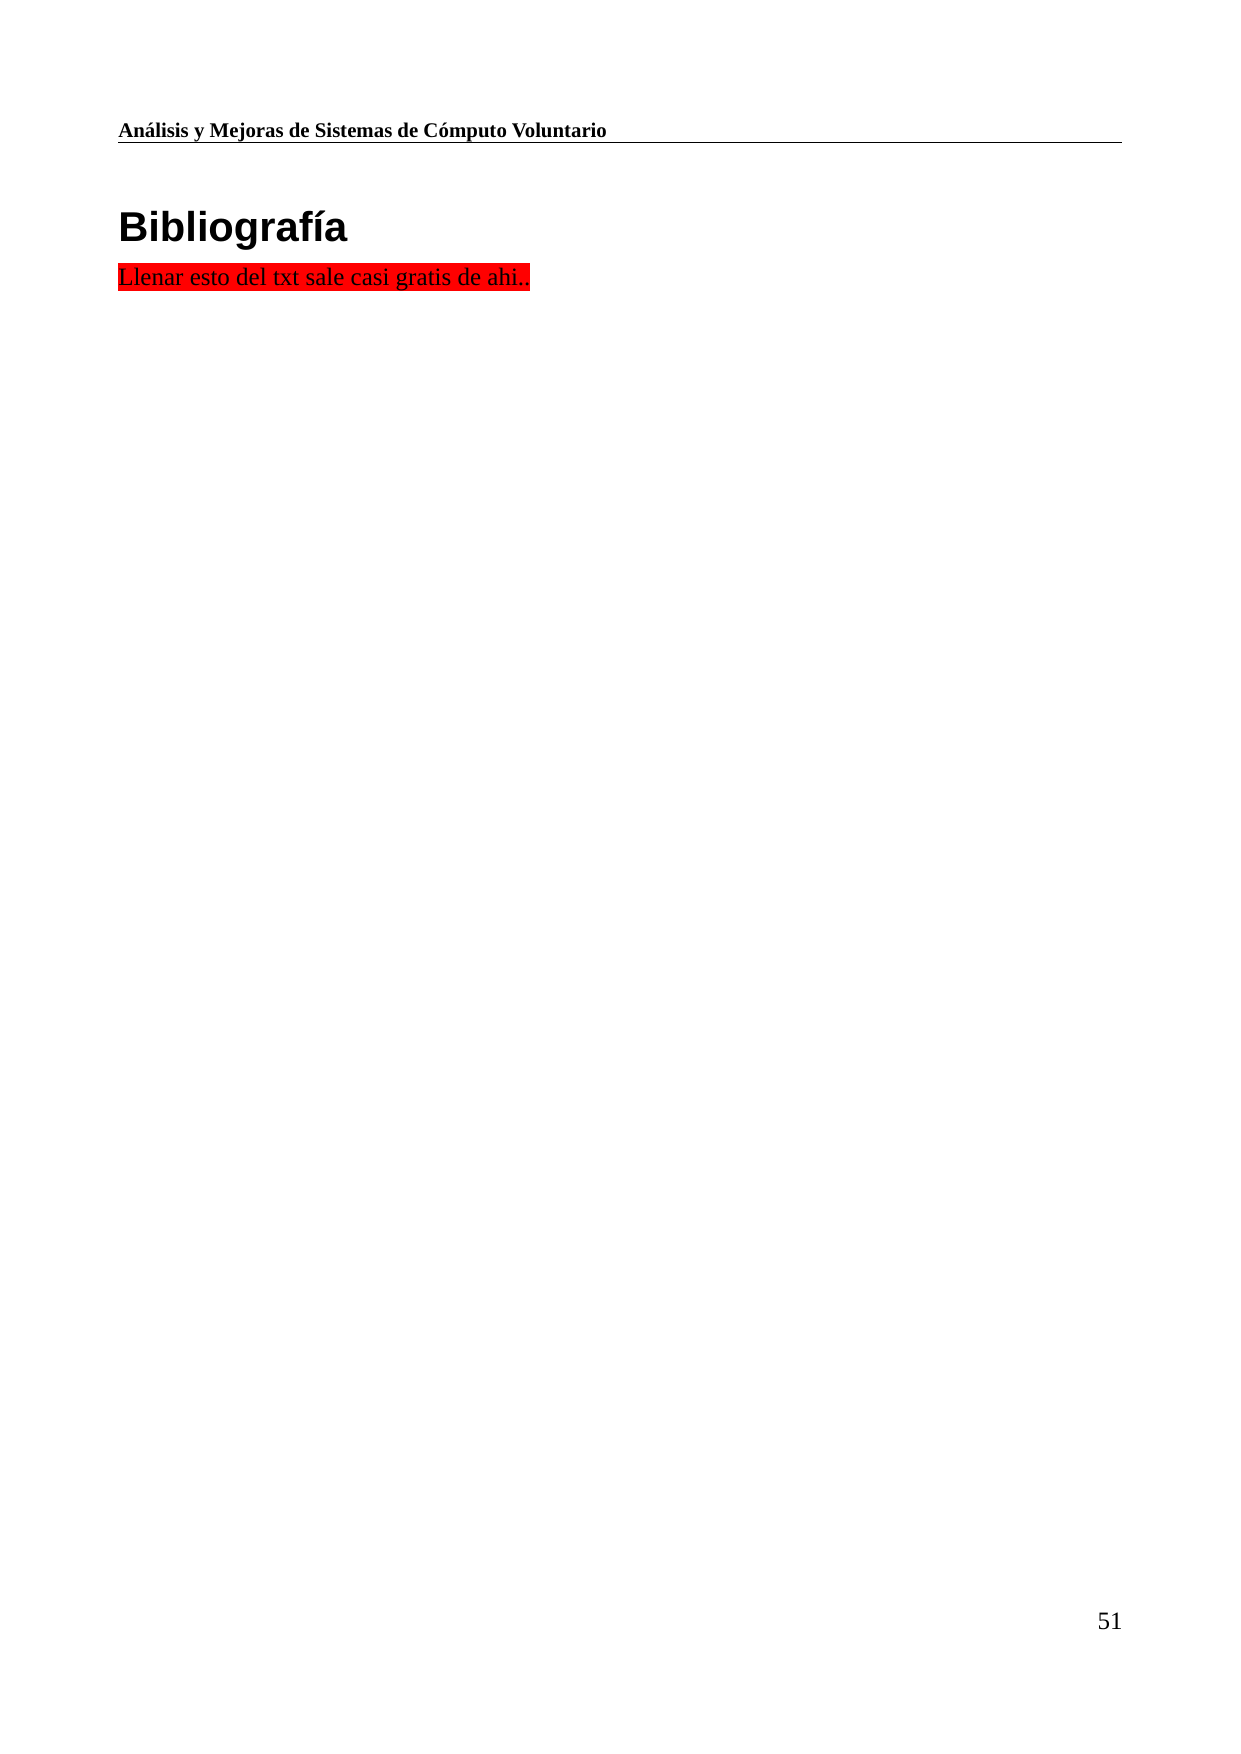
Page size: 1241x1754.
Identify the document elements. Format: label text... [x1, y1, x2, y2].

text Llenar esto del txt sale casi gratis de ahi.. [118, 262, 1122, 291]
subtitle Bibliografía [118, 202, 1122, 250]
